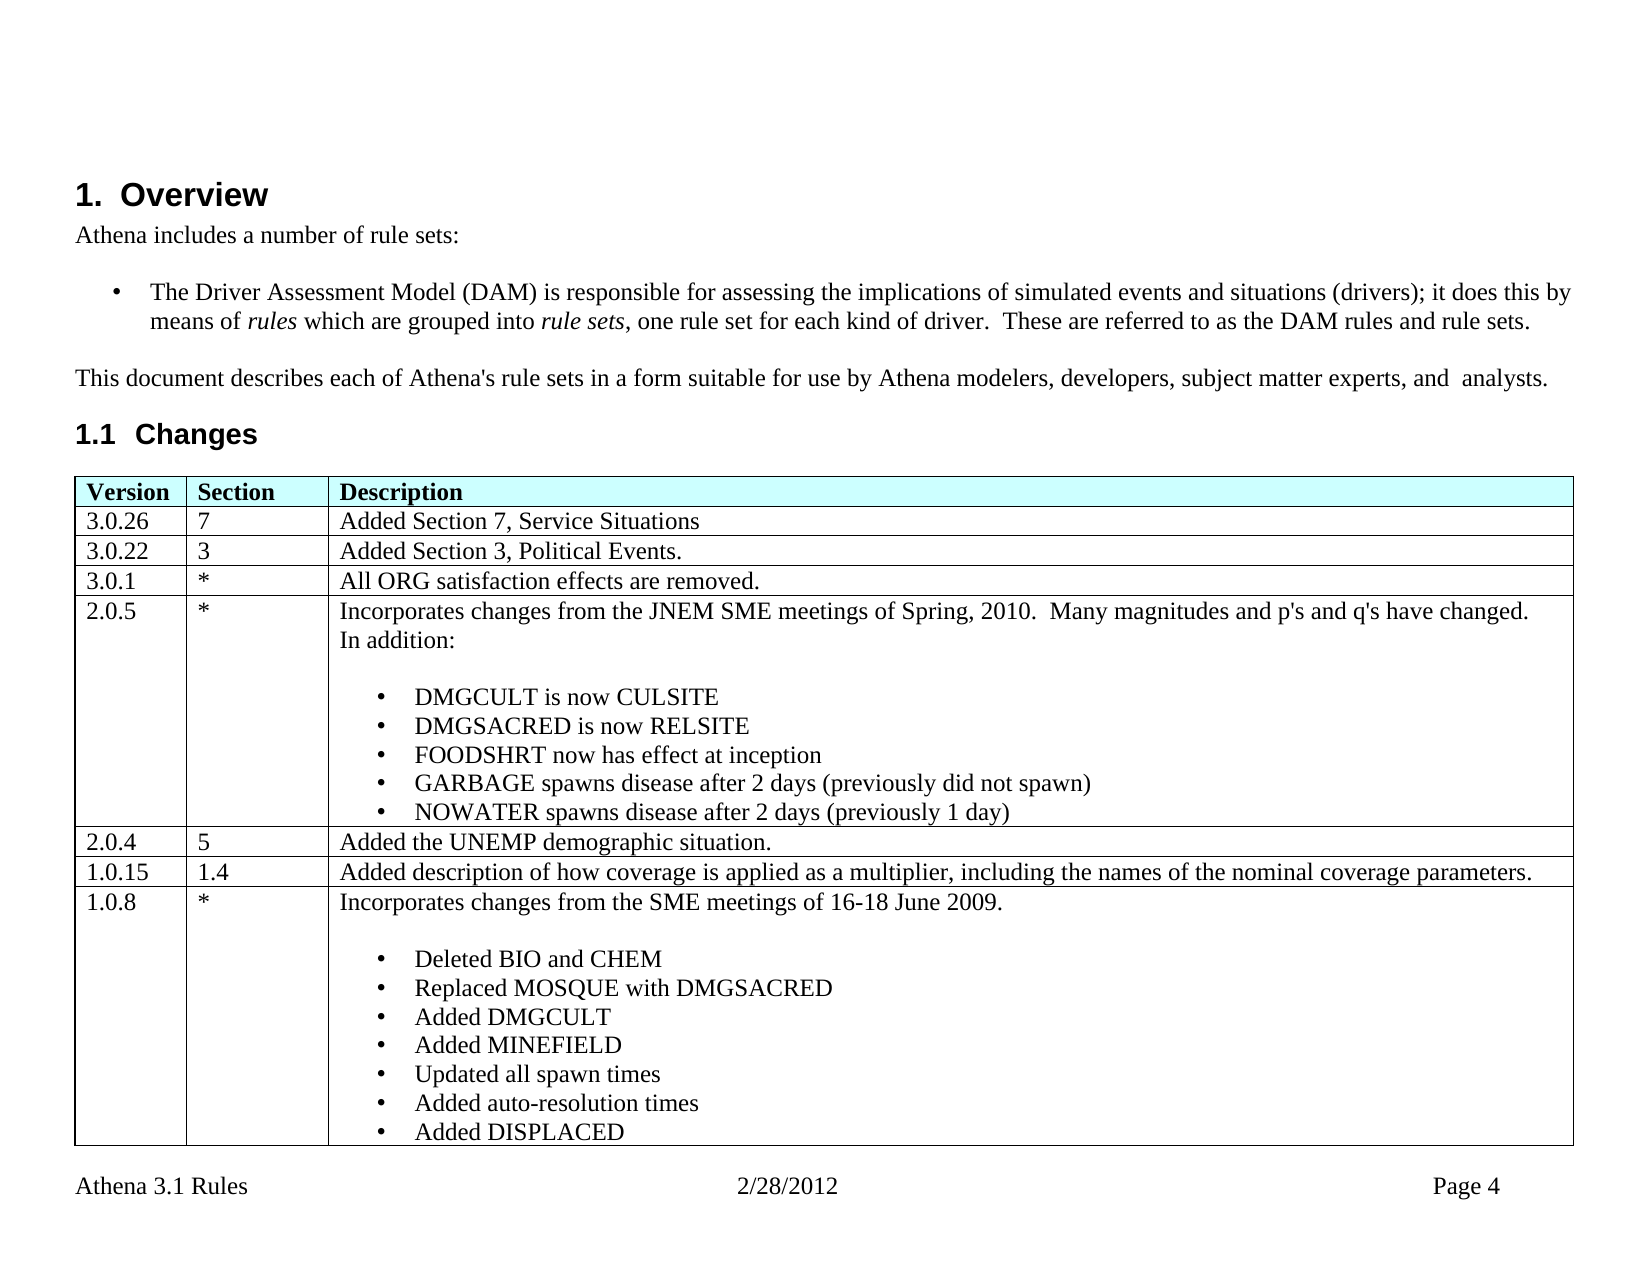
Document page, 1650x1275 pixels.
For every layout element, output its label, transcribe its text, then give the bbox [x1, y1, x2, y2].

table_cell 1.4 [187, 857, 328, 886]
table_cell Added Section 3, Political Events. [329, 536, 1573, 565]
subtitle Overview [75, 175, 1575, 213]
table_cell * [187, 596, 328, 826]
table_cell * [187, 566, 328, 595]
table_cell Added the UNEMP demographic situation. [329, 827, 1573, 856]
table_cell 7 [187, 507, 328, 535]
table_cell 3 [187, 536, 328, 565]
table_cell 3.0.26 [76, 507, 186, 535]
text Athena includes a number of rule sets: [75, 220, 1575, 248]
table_cell 1.0.15 [76, 857, 186, 886]
table_cell Incorporates changes from the JNEM SME meetings of Spring, 2010. Many magnitudes and p's and q's have changed. In addition: DMGCULT is now CULSITE DMGSACRED is now RELSITE FOODSHRT now has effect at inception GARBAGE spawns disease after 2 days (previously did not spawn) NOWATER spawns disease after 2 days (previously 1 day) [329, 596, 1573, 826]
table_cell Added description of how coverage is applied as a multiplier, including the names of the nominal coverage parameters. [329, 857, 1573, 886]
table_cell 3.0.22 [76, 536, 186, 565]
table_header Version [76, 477, 186, 506]
table_cell 5 [187, 827, 328, 856]
table_cell 1.0.8 [76, 887, 186, 1145]
list The Driver Assessment Model (DAM) is responsible for assessing the implications of simulated events and situations (drivers); it does this by means of rules which are grouped into rule sets, one rule set for each kind of driver. These are referred to as the DAM rules and rule sets. [112, 277, 1575, 335]
table_cell 3.0.1 [76, 566, 186, 595]
table_header Description [329, 477, 1573, 506]
table_cell 2.0.5 [76, 596, 186, 826]
table_cell * [187, 887, 328, 1145]
table_cell Incorporates changes from the SME meetings of 16-18 June 2009. Deleted BIO and CHEM Replaced MOSQUE with DMGSACRED Added DMGCULT Added MINEFIELD Updated all spawn times Added auto-resolution times Added DISPLACED [329, 887, 1573, 1145]
table_cell 2.0.4 [76, 827, 186, 856]
subtitle Changes [75, 417, 1575, 451]
text This document describes each of Athena's rule sets in a form suitable for use by Athena modelers, developers, subject matter experts, and analysts. [75, 363, 1575, 392]
table_header Section [187, 477, 328, 506]
table_cell All ORG satisfaction effects are removed. [329, 566, 1573, 595]
table_cell Added Section 7, Service Situations [329, 507, 1573, 535]
